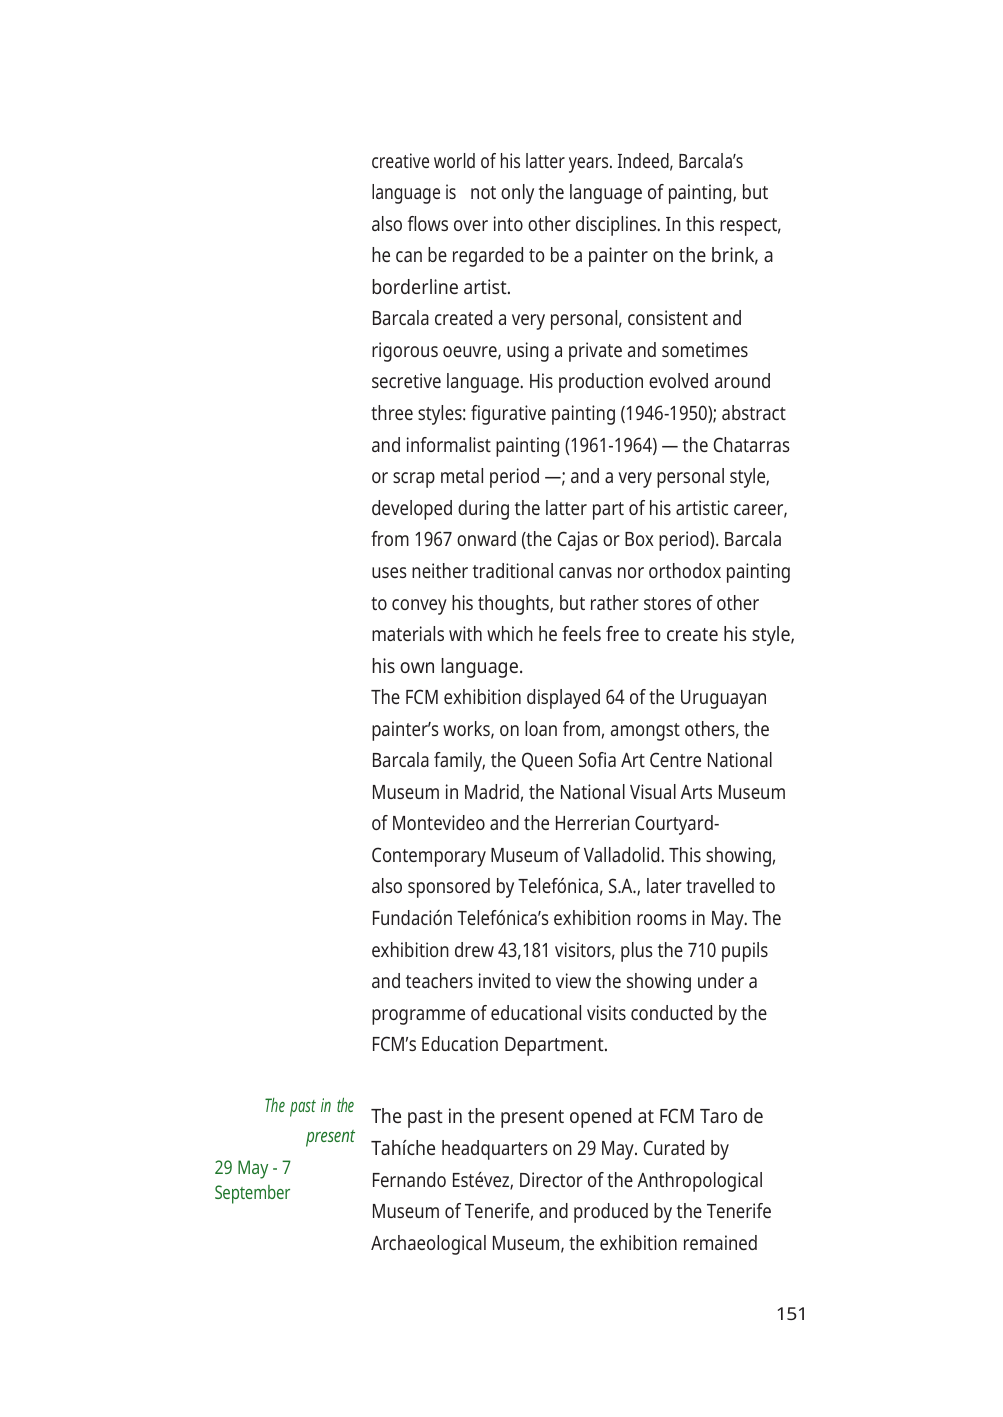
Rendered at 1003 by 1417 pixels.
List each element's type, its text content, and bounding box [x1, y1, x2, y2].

text creative world of his latter years. Indeed, Barcala’s language is not only the language of painting, but also flows over into other disciplines. In this respect, he can be regarded to be a painter on the brink, a borderline artist. [371, 147, 790, 300]
text The FCM exhibition displayed 64 of the Uruguayan painter’s works, on loan from, amongst others, the Barcala family, the Queen Sofia Art Centre National Museum in Madrid, the National Visual Arts Museum of Montevideo and the Herrerian Courtyard-Contemporary Museum of Valladolid. This showing, also sponsored by Telefónica, S.A., later travelled to Fundación Telefónica’s exhibition rooms in May. The exhibition drew 43,181 visitors, plus the 710 pupils and teachers invited to view the showing under a programme of educational visits conducted by the FCM’s Education Department. [371, 683, 791, 1058]
text The past in the present opened at FCM Taro de Tahíche headquarters on 29 May. Curated by Fernando Estévez, Director of the Anthropological Museum of Tenerife, and produced by the Tenerife Archaeological Museum, the exhibition remained [371, 1103, 795, 1256]
text 29 May - 7 September [214, 1154, 357, 1205]
text The past in the [103, 1092, 357, 1118]
text Barcala created a very personal, consistent and rigorous oeuvre, using a private and sometimes secretive language. His production evolved around three styles: figurative painting (1946-1950); abstract and informalist painting (1961-1964) — the Chatarras or scrap metal period —; and a very personal style, developed during the latter part of his artistic career, from 1967 onward (the Cajas or Box period). Barcala uses neither traditional canvas nor orthodox painting to convey his thoughts, but rather stores of other materials with which he feels free to create his style, his own language. [371, 305, 805, 679]
text present [103, 1123, 357, 1148]
